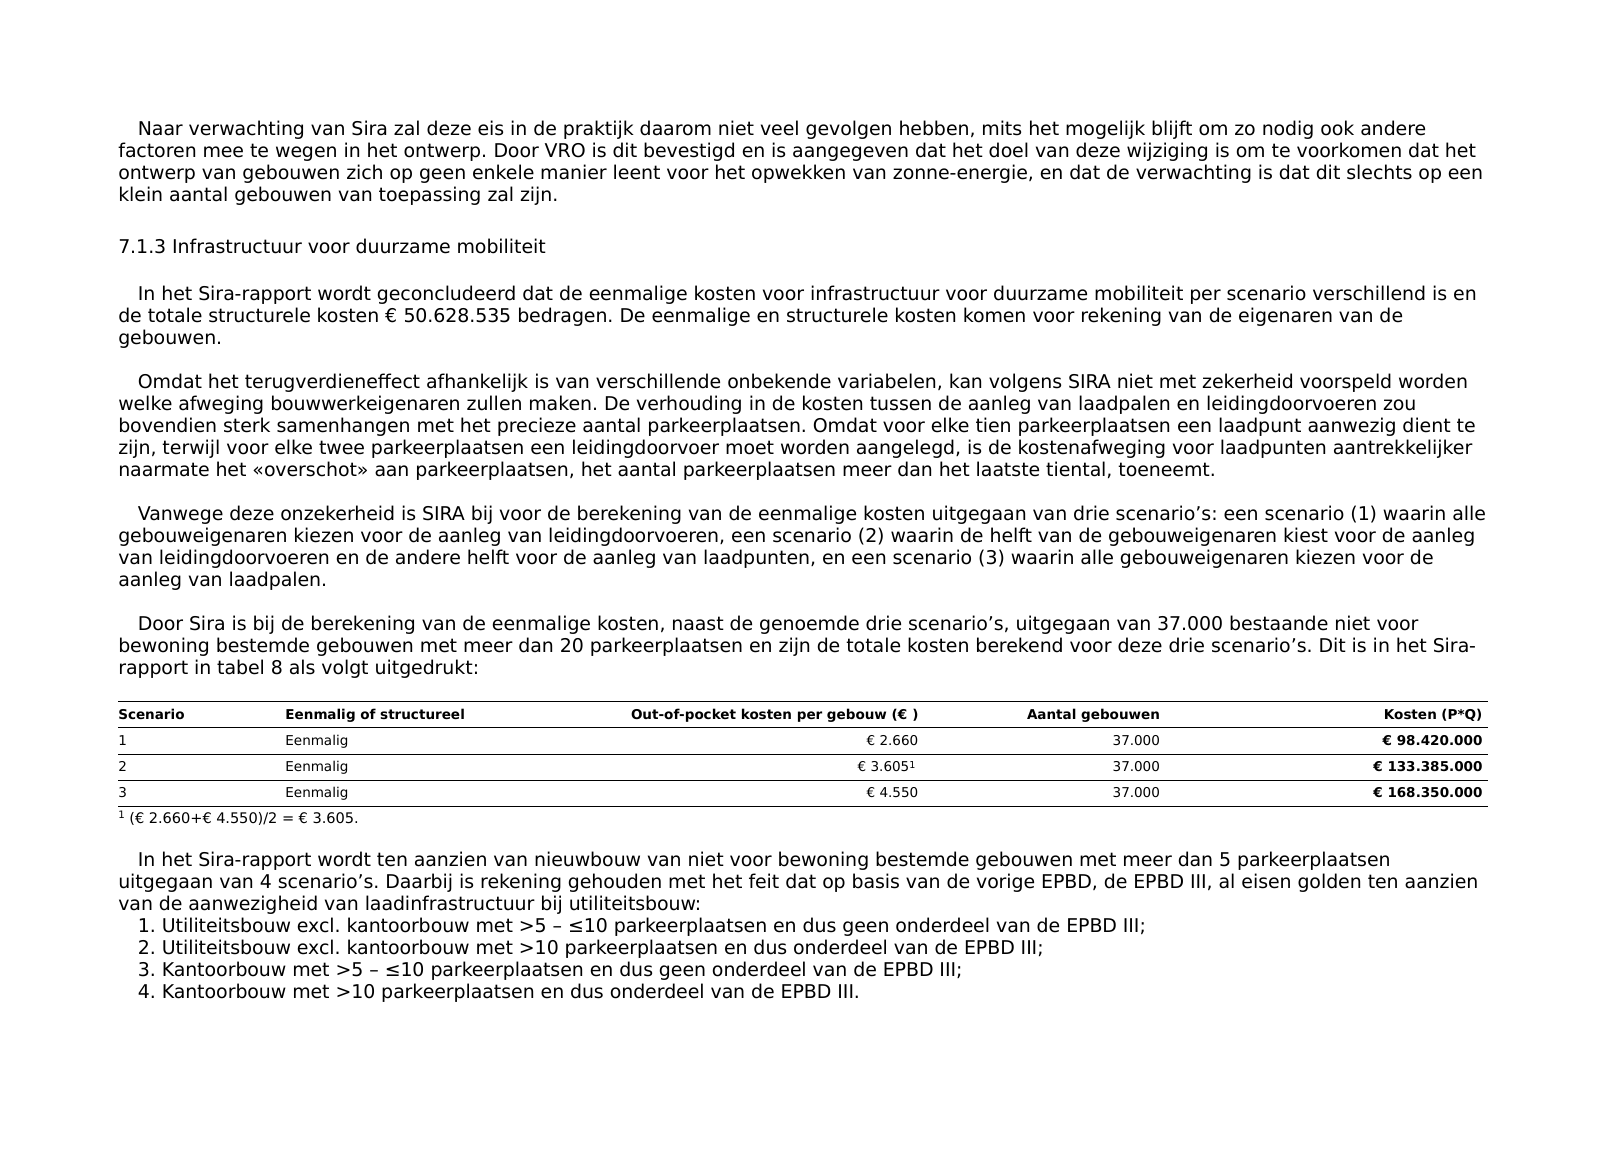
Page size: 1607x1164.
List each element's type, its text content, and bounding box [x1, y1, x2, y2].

text 1. Utiliteitsbouw excl. kantoorbouw met >5 – ≤10 parkeerplaatsen en dus geen onderdeel van de EPBD III; [118, 915, 1488, 937]
table_header Scenario [118, 702, 279, 727]
table_cell Eenmalig [279, 728, 521, 753]
table_cell 37.000 [924, 728, 1166, 753]
text Door Sira is bij de berekening van de eenmalige kosten, naast de genoemde drie scenario’s, uitgegaan van 37.000 bestaande niet voor bewoning bestemde gebouwen met meer dan 20 parkeerplaatsen en zijn de totale kosten berekend voor deze drie scenario’s. Dit is in het Sira-rapport in tabel 8 als volgt uitgedrukt: [118, 613, 1488, 679]
table_cell Eenmalig [279, 781, 521, 806]
subtitle 7.1.3 Infrastructuur voor duurzame mobiliteit [118, 236, 1488, 258]
table_cell € 3.6051 [521, 755, 924, 779]
table_cell € 133.385.000 [1166, 755, 1488, 779]
table_cell 37.000 [924, 781, 1166, 806]
table_cell € 2.660 [521, 728, 924, 753]
text Naar verwachting van Sira zal deze eis in de praktijk daarom niet veel gevolgen hebben, mits het mogelijk blijft om zo nodig ook andere factoren mee te wegen in het ontwerp. Door VRO is dit bevestigd en is aangegeven dat het doel van deze wijziging is om te voorkomen dat het ontwerp van gebouwen zich op geen enkele manier leent voor het opwekken van zonne-energie, en dat de verwachting is dat dit slechts op een klein aantal gebouwen van toepassing zal zijn. [118, 118, 1488, 206]
text 2. Utiliteitsbouw excl. kantoorbouw met >10 parkeerplaatsen en dus onderdeel van de EPBD III; [118, 937, 1488, 959]
table_header Out-of-pocket kosten per gebouw (€ ) [521, 702, 924, 727]
table_header Kosten (P*Q) [1166, 702, 1488, 727]
text 3. Kantoorbouw met >5 – ≤10 parkeerplaatsen en dus geen onderdeel van de EPBD III; [118, 959, 1488, 981]
text Omdat het terugverdieneffect afhankelijk is van verschillende onbekende variabelen, kan volgens SIRA niet met zekerheid voorspeld worden welke afweging bouwwerkeigenaren zullen maken. De verhouding in de kosten tussen de aanleg van laadpalen en leidingdoorvoeren zou bovendien sterk samenhangen met het precieze aantal parkeerplaatsen. Omdat voor elke tien parkeerplaatsen een laadpunt aanwezig dient te zijn, terwijl voor elke twee parkeerplaatsen een leidingdoorvoer moet worden aangelegd, is de kostenafweging voor laadpunten aantrekkelijker naarmate het «overschot» aan parkeerplaatsen, het aantal parkeerplaatsen meer dan het laatste tiental, toeneemt. [118, 371, 1488, 481]
table_cell 3 [118, 781, 279, 806]
table_cell Eenmalig [279, 755, 521, 779]
table_cell € 4.550 [521, 781, 924, 806]
table_cell 1 (€ 2.660+€ 4.550)/2 = € 3.605. [118, 807, 1488, 827]
table_cell 37.000 [924, 755, 1166, 779]
table_header Aantal gebouwen [924, 702, 1166, 727]
text In het Sira-rapport wordt ten aanzien van nieuwbouw van niet voor bewoning bestemde gebouwen met meer dan 5 parkeerplaatsen uitgegaan van 4 scenario’s. Daarbij is rekening gehouden met het feit dat op basis van de vorige EPBD, de EPBD III, al eisen golden ten aanzien van de aanwezigheid van laadinfrastructuur bij utiliteitsbouw: [118, 849, 1488, 915]
table_cell 1 [118, 728, 279, 753]
table_header Eenmalig of structureel [279, 702, 521, 727]
text Vanwege deze onzekerheid is SIRA bij voor de berekening van de eenmalige kosten uitgegaan van drie scenario’s: een scenario (1) waarin alle gebouweigenaren kiezen voor de aanleg van leidingdoorvoeren, een scenario (2) waarin de helft van de gebouweigenaren kiest voor de aanleg van leidingdoorvoeren en de andere helft voor de aanleg van laadpunten, en een scenario (3) waarin alle gebouweigenaren kiezen voor de aanleg van laadpalen. [118, 503, 1488, 591]
text In het Sira-rapport wordt geconcludeerd dat de eenmalige kosten voor infrastructuur voor duurzame mobiliteit per scenario verschillend is en de totale structurele kosten € 50.628.535 bedragen. De eenmalige en structurele kosten komen voor rekening van de eigenaren van de gebouwen. [118, 283, 1488, 349]
text 4. Kantoorbouw met >10 parkeerplaatsen en dus onderdeel van de EPBD III. [118, 981, 1488, 1003]
table_cell 2 [118, 755, 279, 779]
table_cell € 168.350.000 [1166, 781, 1488, 806]
table_cell € 98.420.000 [1166, 728, 1488, 753]
